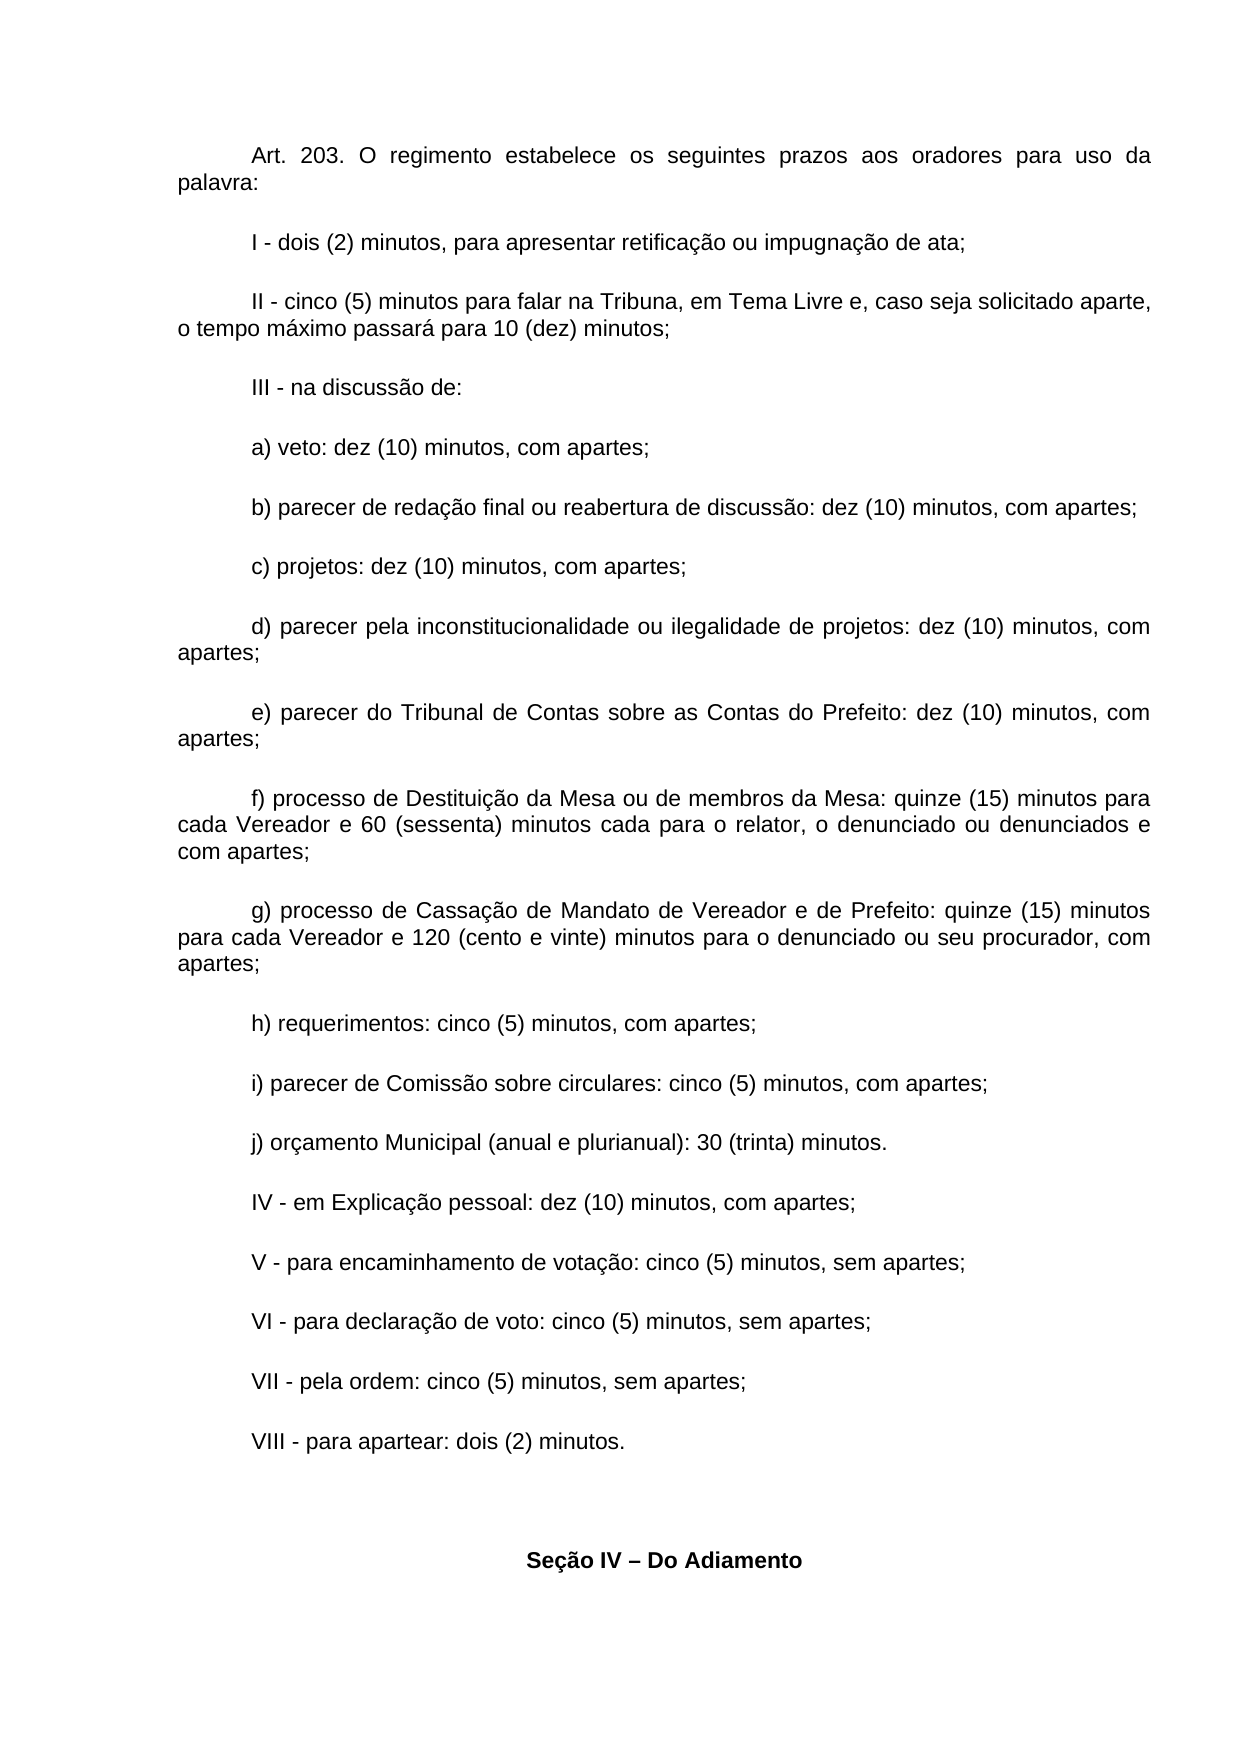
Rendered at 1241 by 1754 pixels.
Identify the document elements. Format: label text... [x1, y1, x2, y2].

subtitle f) processo de Destituição da Mesa ou de membros da Mesa: quinze (15) minutos para cada Vereador e 60 (sessenta) minutos cada para o relator, o denunciado ou denunciados e com apartes; [177, 785, 1152, 864]
subtitle i) parecer de Comissão sobre circulares: cinco (5) minutos, com apartes; [177, 1069, 1152, 1096]
subtitle III - na discussão de: [177, 374, 1152, 401]
subtitle e) parecer do Tribunal de Contas sobre as Contas do Prefeito: dez (10) minutos, com apartes; [177, 699, 1152, 752]
subtitle IV - em Explicação pessoal: dez (10) minutos, com apartes; [177, 1189, 1152, 1215]
subtitle b) parecer de redação final ou reabertura de discussão: dez (10) minutos, com apartes; [177, 493, 1152, 520]
subtitle VII - pela ordem: cinco (5) minutos, sem apartes; [177, 1368, 1152, 1394]
subtitle j) orçamento Municipal (anual e plurianual): 30 (trinta) minutos. [177, 1129, 1152, 1156]
subtitle h) requerimentos: cinco (5) minutos, com apartes; [177, 1010, 1152, 1036]
subtitle Seção IV – Do Adiamento [177, 1547, 1152, 1573]
subtitle d) parecer pela inconstitucionalidade ou ilegalidade de projetos: dez (10) minutos, com apartes; [177, 613, 1152, 666]
subtitle II - cinco (5) minutos para falar na Tribuna, em Tema Livre e, caso seja solicitado aparte, o tempo máximo passará para 10 (dez) minutos; [177, 288, 1152, 341]
subtitle VI - para declaração de voto: cinco (5) minutos, sem apartes; [177, 1308, 1152, 1334]
subtitle VIII - para apartear: dois (2) minutos. [177, 1428, 1152, 1454]
subtitle a) veto: dez (10) minutos, com apartes; [177, 434, 1152, 460]
subtitle Art. 203. O regimento estabelece os seguintes prazos aos oradores para uso da palavra: [177, 142, 1152, 195]
subtitle V - para encaminhamento de votação: cinco (5) minutos, sem apartes; [177, 1248, 1152, 1275]
subtitle I - dois (2) minutos, para apresentar retificação ou impugnação de ata; [177, 228, 1152, 255]
subtitle g) processo de Cassação de Mandato de Vereador e de Prefeito: quinze (15) minutos para cada Vereador e 120 (cento e vinte) minutos para o denunciado ou seu procurador, com apartes; [177, 897, 1152, 976]
subtitle c) projetos: dez (10) minutos, com apartes; [177, 553, 1152, 579]
